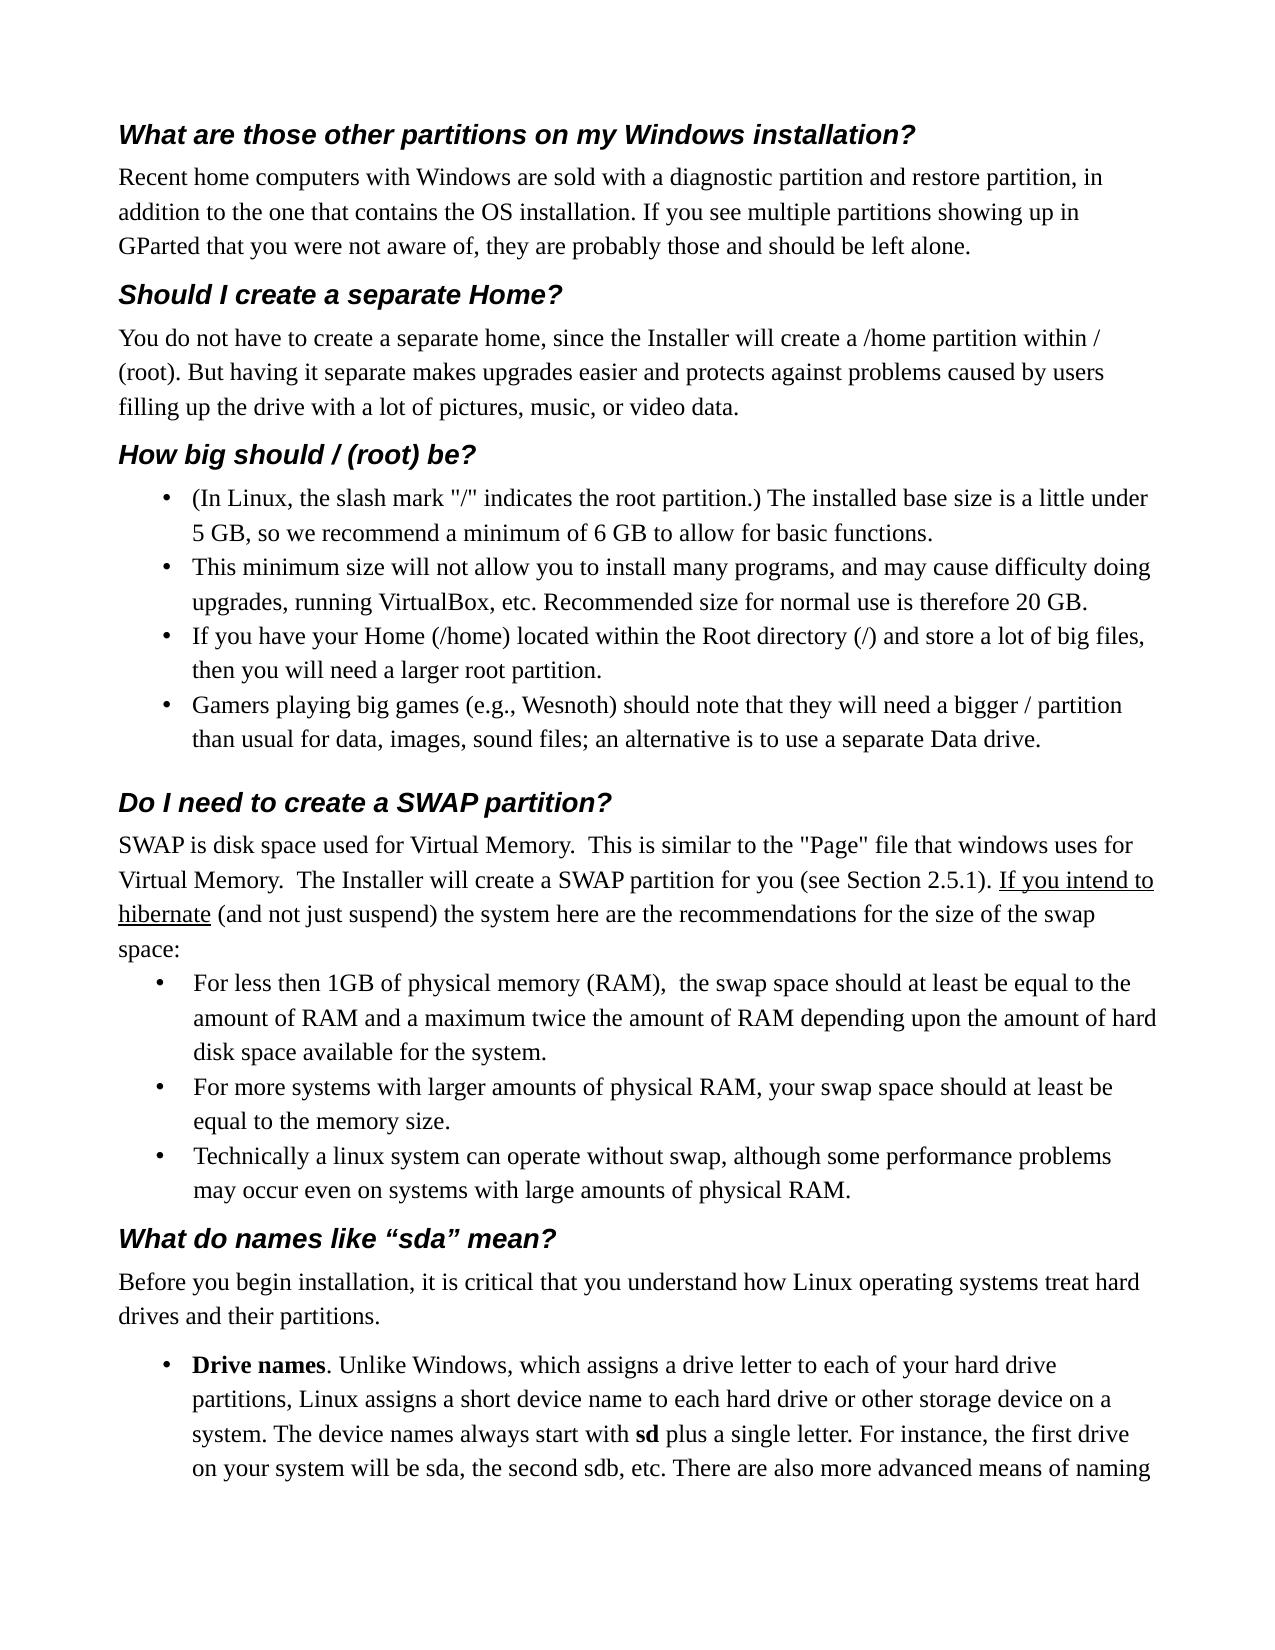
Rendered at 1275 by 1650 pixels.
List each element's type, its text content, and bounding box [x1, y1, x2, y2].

subtitle Should I create a separate Home? [118, 278, 1157, 310]
list For more systems with larger amounts of physical RAM, your swap space should at least be equal to the memory size. [156, 1072, 1157, 1135]
subtitle Do I need to create a SWAP partition? [118, 786, 1157, 818]
list This minimum size will not allow you to install many programs, and may cause difficulty doing upgrades, running VirtualBox, etc. Recommended size for normal use is therefore 20 GB. [162, 552, 1157, 615]
text SWAP is disk space used for Virtual Memory. This is similar to the "Page" file that windows uses for Virtual Memory. The Installer will create a SWAP partition for you (see Section 2.5.1). If you intend to hibernate (and not just suspend) the system here are the recommendations for the size of the swap space: [118, 830, 1157, 963]
text Recent home computers with Windows are sold with a diagnostic partition and restore partition, in addition to the one that contains the OS installation. If you see multiple partitions showing up in GParted that you were not aware of, they are probably those and should be left alone. [118, 162, 1157, 260]
list Technically a linux system can operate without swap, although some performance problems may occur even on systems with large amounts of physical RAM. [156, 1141, 1157, 1204]
subtitle How big should / (root) be? [118, 439, 1157, 471]
subtitle What do names like “sda” mean? [118, 1222, 1157, 1254]
text Before you begin installation, it is critical that you understand how Linux operating systems treat hard drives and their partitions. [118, 1267, 1157, 1330]
list Gamers playing big games (e.g., Wesnoth) should note that they will need a bigger / partition than usual for data, images, sound files; an alternative is to use a separate Data drive. [162, 690, 1157, 753]
list For less then 1GB of physical memory (RAM), the swap space should at least be equal to the amount of RAM and a maximum twice the amount of RAM depending upon the amount of hard disk space available for the system. [156, 968, 1157, 1066]
list Drive names. Unlike Windows, which assigns a drive letter to each of your hard drive partitions, Linux assigns a short device name to each hard drive or other storage device on a system. The device names always start with sd plus a single letter. For instance, the first drive on your system will be sda, the second sdb, etc. There are also more advanced means of naming [162, 1350, 1157, 1482]
subtitle What are those other partitions on my Windows installation? [118, 118, 1157, 150]
list If you have your Home (/home) located within the Root directory (/) and store a lot of big files, then you will need a larger root partition. [162, 621, 1157, 684]
list (In Linux, the slash mark "/" indicates the root partition.) The installed base size is a little under 5 GB, so we recommend a minimum of 6 GB to allow for basic functions. [162, 483, 1157, 546]
text You do not have to create a separate home, since the Installer will create a /home partition within / (root). But having it separate makes upgrades easier and protects against problems caused by users filling up the drive with a lot of pictures, music, or video data. [118, 323, 1157, 421]
